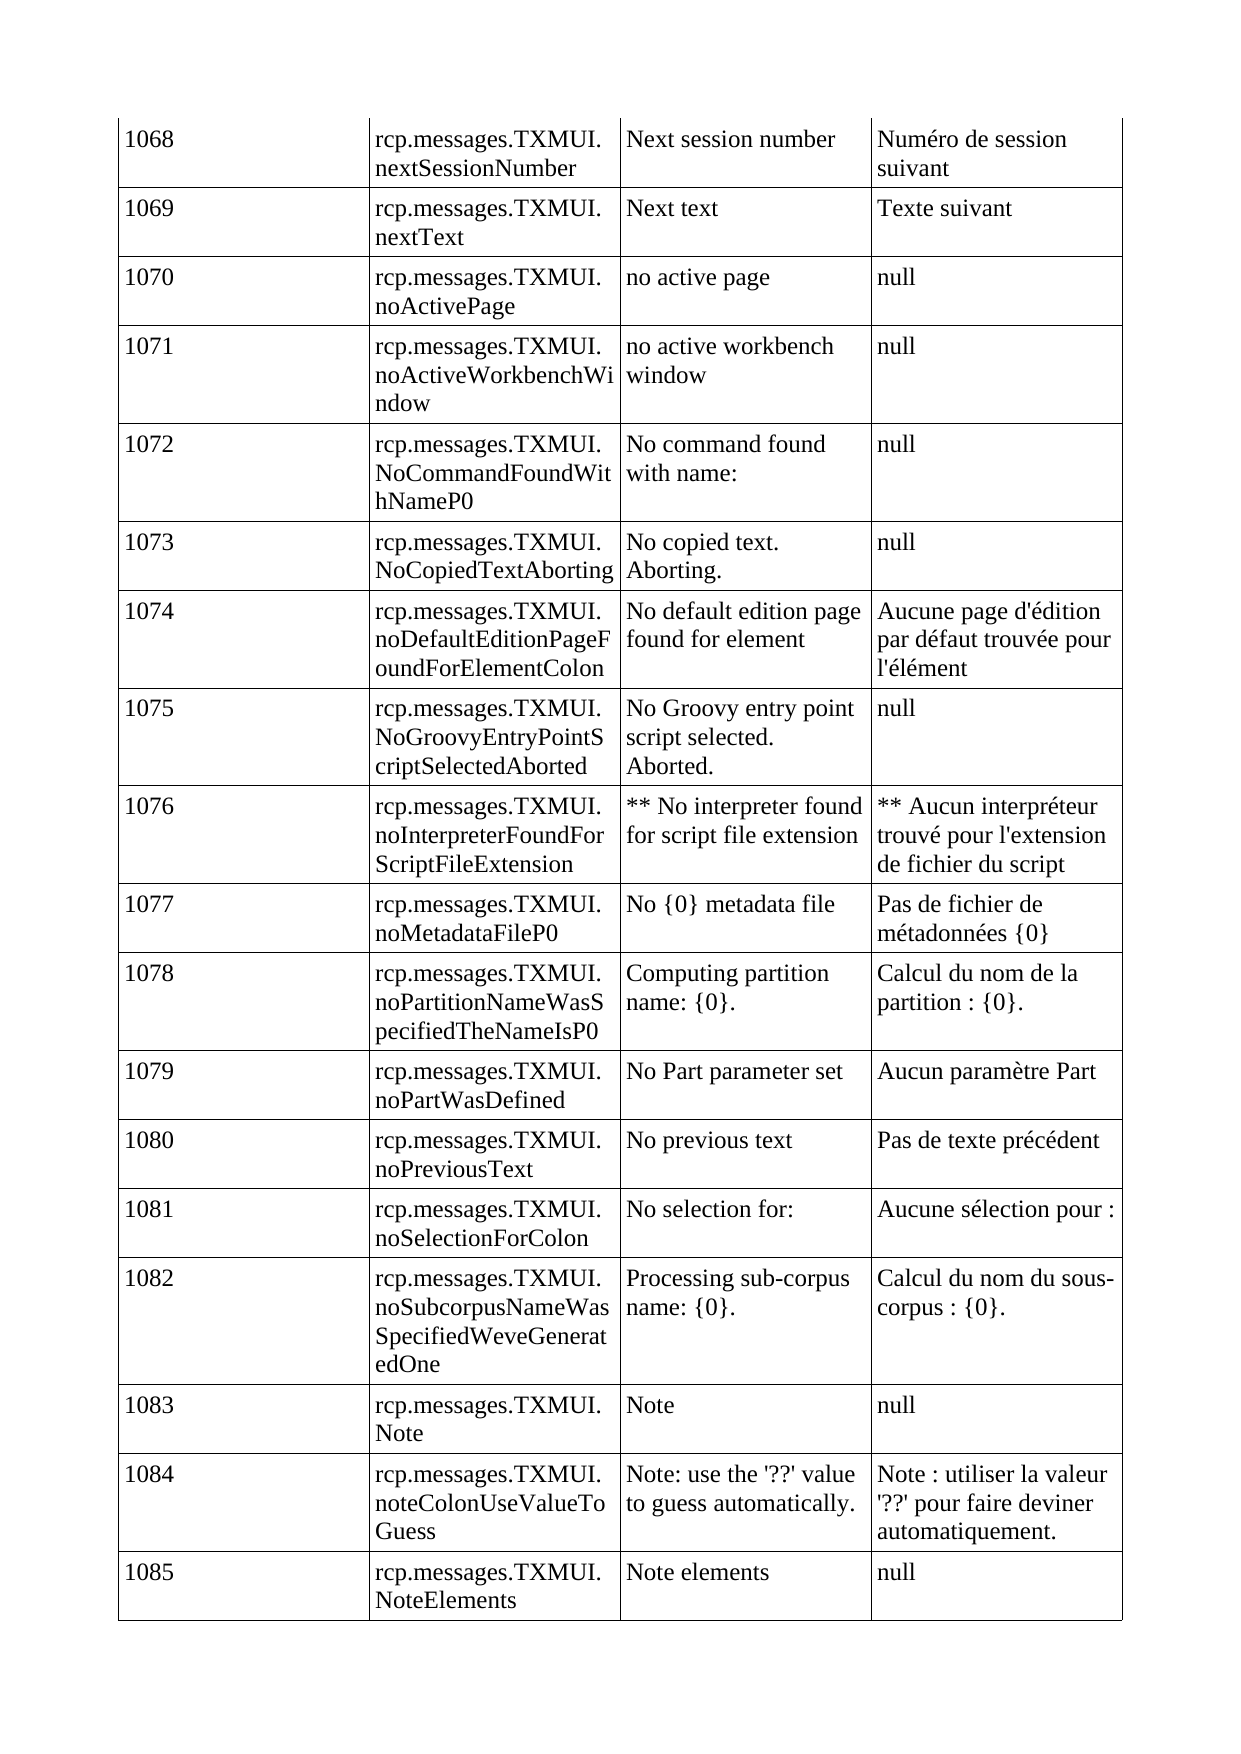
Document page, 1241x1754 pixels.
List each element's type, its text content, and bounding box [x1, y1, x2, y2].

table_cell Pas de texte précédent [872, 1120, 1122, 1188]
table_cell No copied text. Aborting. [621, 522, 871, 590]
table_cell rcp.messages.TXMUI.noSubcorpusNameWasSpecifiedWeveGeneratedOne [370, 1258, 620, 1384]
table_cell Note [621, 1385, 871, 1453]
table_cell 1073 [119, 522, 369, 590]
table_cell ** Aucun interpréteur trouvé pour l'extension de fichier du script [872, 786, 1122, 883]
table_cell 1084 [119, 1454, 369, 1551]
table_cell rcp.messages.TXMUI.noInterpreterFoundForScriptFileExtension [370, 786, 620, 883]
table_cell rcp.messages.TXMUI.noSelectionForColon [370, 1189, 620, 1257]
table_cell 1080 [119, 1120, 369, 1188]
table_cell Computing partition name: {0}. [621, 953, 871, 1050]
table_cell Note : utiliser la valeur '??' pour faire deviner automatiquement. [872, 1454, 1122, 1551]
table_cell No selection for: [621, 1189, 871, 1257]
table_cell 1068 [119, 118, 369, 187]
table_cell rcp.messages.TXMUI.NoteElements [370, 1552, 620, 1620]
table_cell No previous text [621, 1120, 871, 1188]
table_cell null [872, 257, 1122, 325]
table_cell rcp.messages.TXMUI.nextText [370, 188, 620, 256]
table_cell null [872, 424, 1122, 521]
table_cell Aucun paramètre Part [872, 1051, 1122, 1119]
table_cell 1085 [119, 1552, 369, 1620]
table_cell ** No interpreter found for script file extension [621, 786, 871, 883]
table_cell No Groovy entry point script selected. Aborted. [621, 689, 871, 785]
table_cell null [872, 689, 1122, 785]
table_cell null [872, 1385, 1122, 1453]
table_cell Aucune page d'édition par défaut trouvée pour l'élément [872, 591, 1122, 688]
table_cell No default edition page found for element [621, 591, 871, 688]
table_cell rcp.messages.TXMUI.noPreviousText [370, 1120, 620, 1188]
table_cell 1071 [119, 326, 369, 423]
table_cell 1078 [119, 953, 369, 1050]
table_cell No command found with name: [621, 424, 871, 521]
table_cell rcp.messages.TXMUI.nextSessionNumber [370, 118, 620, 187]
table_cell rcp.messages.TXMUI.NoCopiedTextAborting [370, 522, 620, 590]
table_cell rcp.messages.TXMUI.NoCommandFoundWithNameP0 [370, 424, 620, 521]
table_cell 1077 [119, 884, 369, 952]
table_cell Note elements [621, 1552, 871, 1620]
table_cell 1079 [119, 1051, 369, 1119]
table_cell Next text [621, 188, 871, 256]
table_cell Note: use the '??' value to guess automatically. [621, 1454, 871, 1551]
table_cell 1070 [119, 257, 369, 325]
table_cell Texte suivant [872, 188, 1122, 256]
table_cell Pas de fichier de métadonnées {0} [872, 884, 1122, 952]
table_cell rcp.messages.TXMUI.NoGroovyEntryPointScriptSelectedAborted [370, 689, 620, 785]
table_cell Aucune sélection pour : [872, 1189, 1122, 1257]
table_cell null [872, 326, 1122, 423]
table_cell No {0} metadata file [621, 884, 871, 952]
table_cell No Part parameter set [621, 1051, 871, 1119]
table_cell 1083 [119, 1385, 369, 1453]
table_cell no active page [621, 257, 871, 325]
table_cell rcp.messages.TXMUI.noPartitionNameWasSpecifiedTheNameIsP0 [370, 953, 620, 1050]
table_cell 1076 [119, 786, 369, 883]
table_cell rcp.messages.TXMUI.noActivePage [370, 257, 620, 325]
table_cell Calcul du nom de la partition : {0}. [872, 953, 1122, 1050]
table_cell null [872, 522, 1122, 590]
table_cell rcp.messages.TXMUI.noMetadataFileP0 [370, 884, 620, 952]
table_cell null [872, 1552, 1122, 1620]
table_cell 1074 [119, 591, 369, 688]
table_cell rcp.messages.TXMUI.noActiveWorkbenchWindow [370, 326, 620, 423]
table_cell Next session number [621, 118, 871, 187]
table_cell rcp.messages.TXMUI.noDefaultEditionPageFoundForElementColon [370, 591, 620, 688]
table_cell Calcul du nom du sous-corpus : {0}. [872, 1258, 1122, 1384]
table_cell Numéro de session suivant [872, 118, 1122, 187]
table_cell rcp.messages.TXMUI.Note [370, 1385, 620, 1453]
table_cell 1081 [119, 1189, 369, 1257]
table_cell Processing sub-corpus name: {0}. [621, 1258, 871, 1384]
table_cell 1082 [119, 1258, 369, 1384]
table_cell 1072 [119, 424, 369, 521]
table_cell no active workbench window [621, 326, 871, 423]
table_cell rcp.messages.TXMUI.noPartWasDefined [370, 1051, 620, 1119]
table_cell 1075 [119, 689, 369, 785]
table_cell rcp.messages.TXMUI.noteColonUseValueToGuess [370, 1454, 620, 1551]
table_cell 1069 [119, 188, 369, 256]
